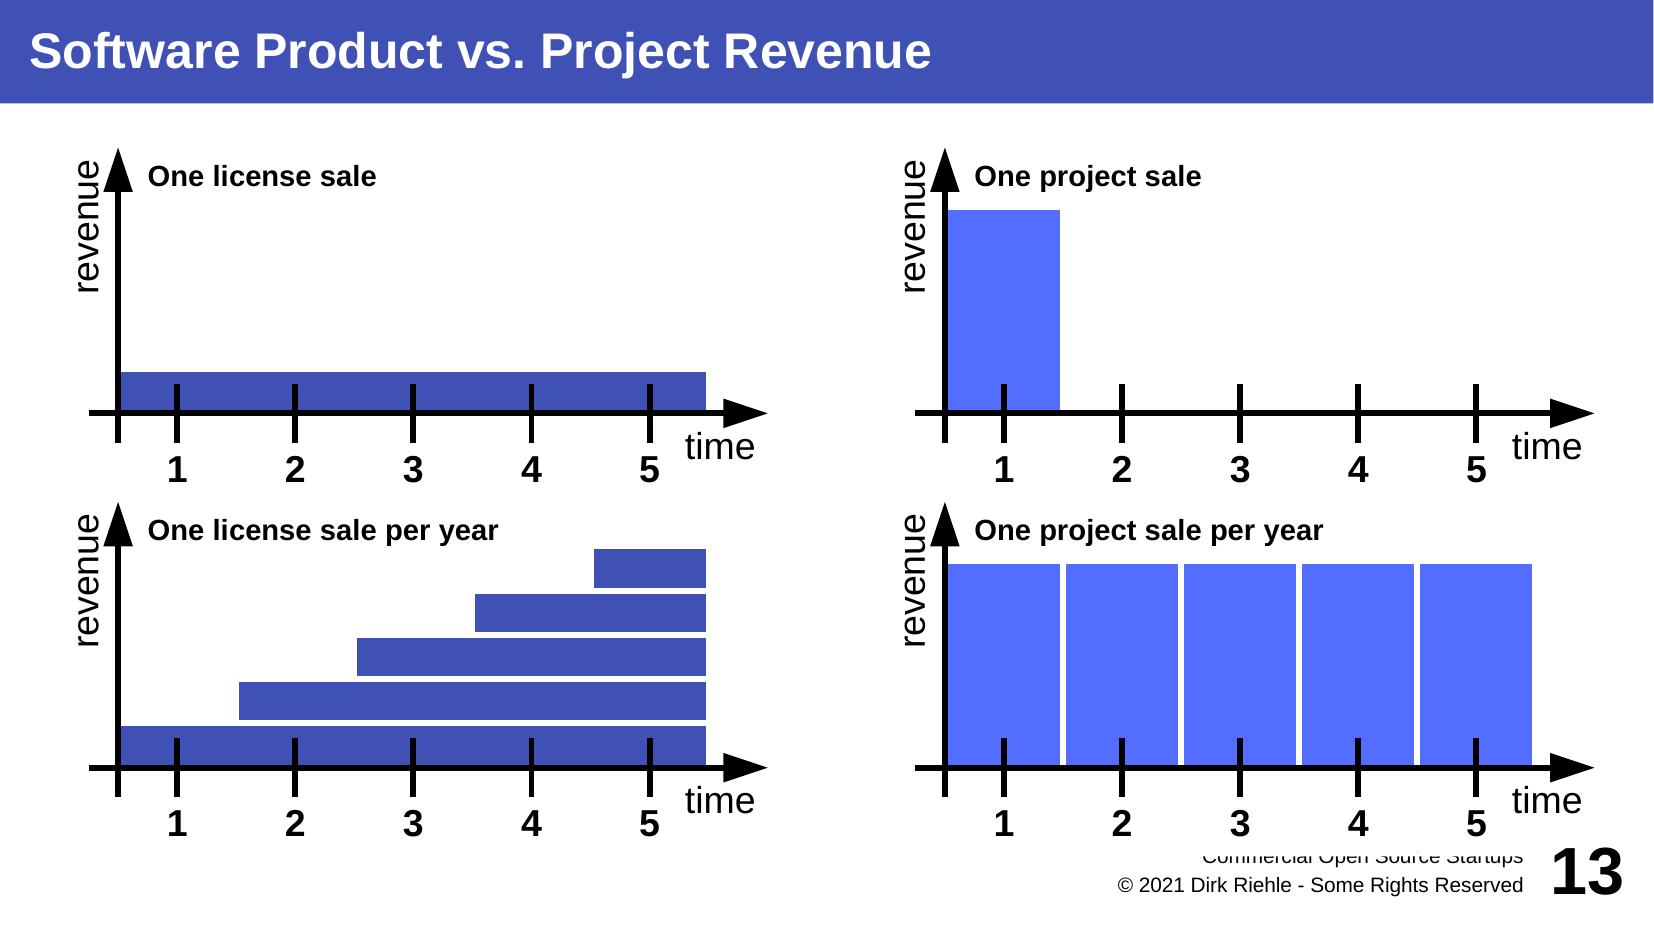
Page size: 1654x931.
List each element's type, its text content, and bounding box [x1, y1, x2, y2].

text_box 5 [591, 767, 709, 857]
text_box revenue [856, 501, 944, 680]
text_box [948, 591, 1536, 765]
text_box 2 [1062, 771, 1182, 857]
text_box 1 [944, 771, 1062, 857]
text_box 5 [591, 413, 709, 501]
text_box time [709, 413, 768, 501]
text_box [121, 369, 709, 410]
text_box 2 [236, 767, 355, 857]
text_box One project sale [944, 147, 1595, 237]
text_box [121, 591, 709, 765]
text_box 3 [1182, 771, 1299, 857]
text_box 3 [1182, 416, 1299, 501]
text_box time [709, 767, 768, 857]
text_box revenue [856, 147, 945, 325]
text_box revenue [29, 501, 119, 680]
text_box 1 [944, 416, 1062, 501]
text_box 3 [355, 767, 472, 857]
title Software Product vs. Project Revenue [0, 0, 1654, 104]
text_box 2 [236, 413, 355, 501]
text_box One license sale [118, 147, 768, 237]
text_box 1 [118, 767, 236, 857]
text_box 4 [472, 413, 591, 501]
text_box 1 [118, 413, 236, 501]
text_box One project sale per year [945, 501, 1595, 591]
text_box 4 [472, 767, 591, 857]
text_box 4 [1299, 771, 1417, 857]
text_box 3 [355, 413, 472, 501]
text_box time [1417, 767, 1595, 857]
text_box One license sale per year [118, 501, 768, 591]
text_box time [1417, 413, 1595, 501]
text_box revenue [29, 147, 119, 325]
text_box 4 [1299, 416, 1417, 501]
text_box [948, 237, 1063, 410]
text_box 2 [1062, 416, 1182, 501]
